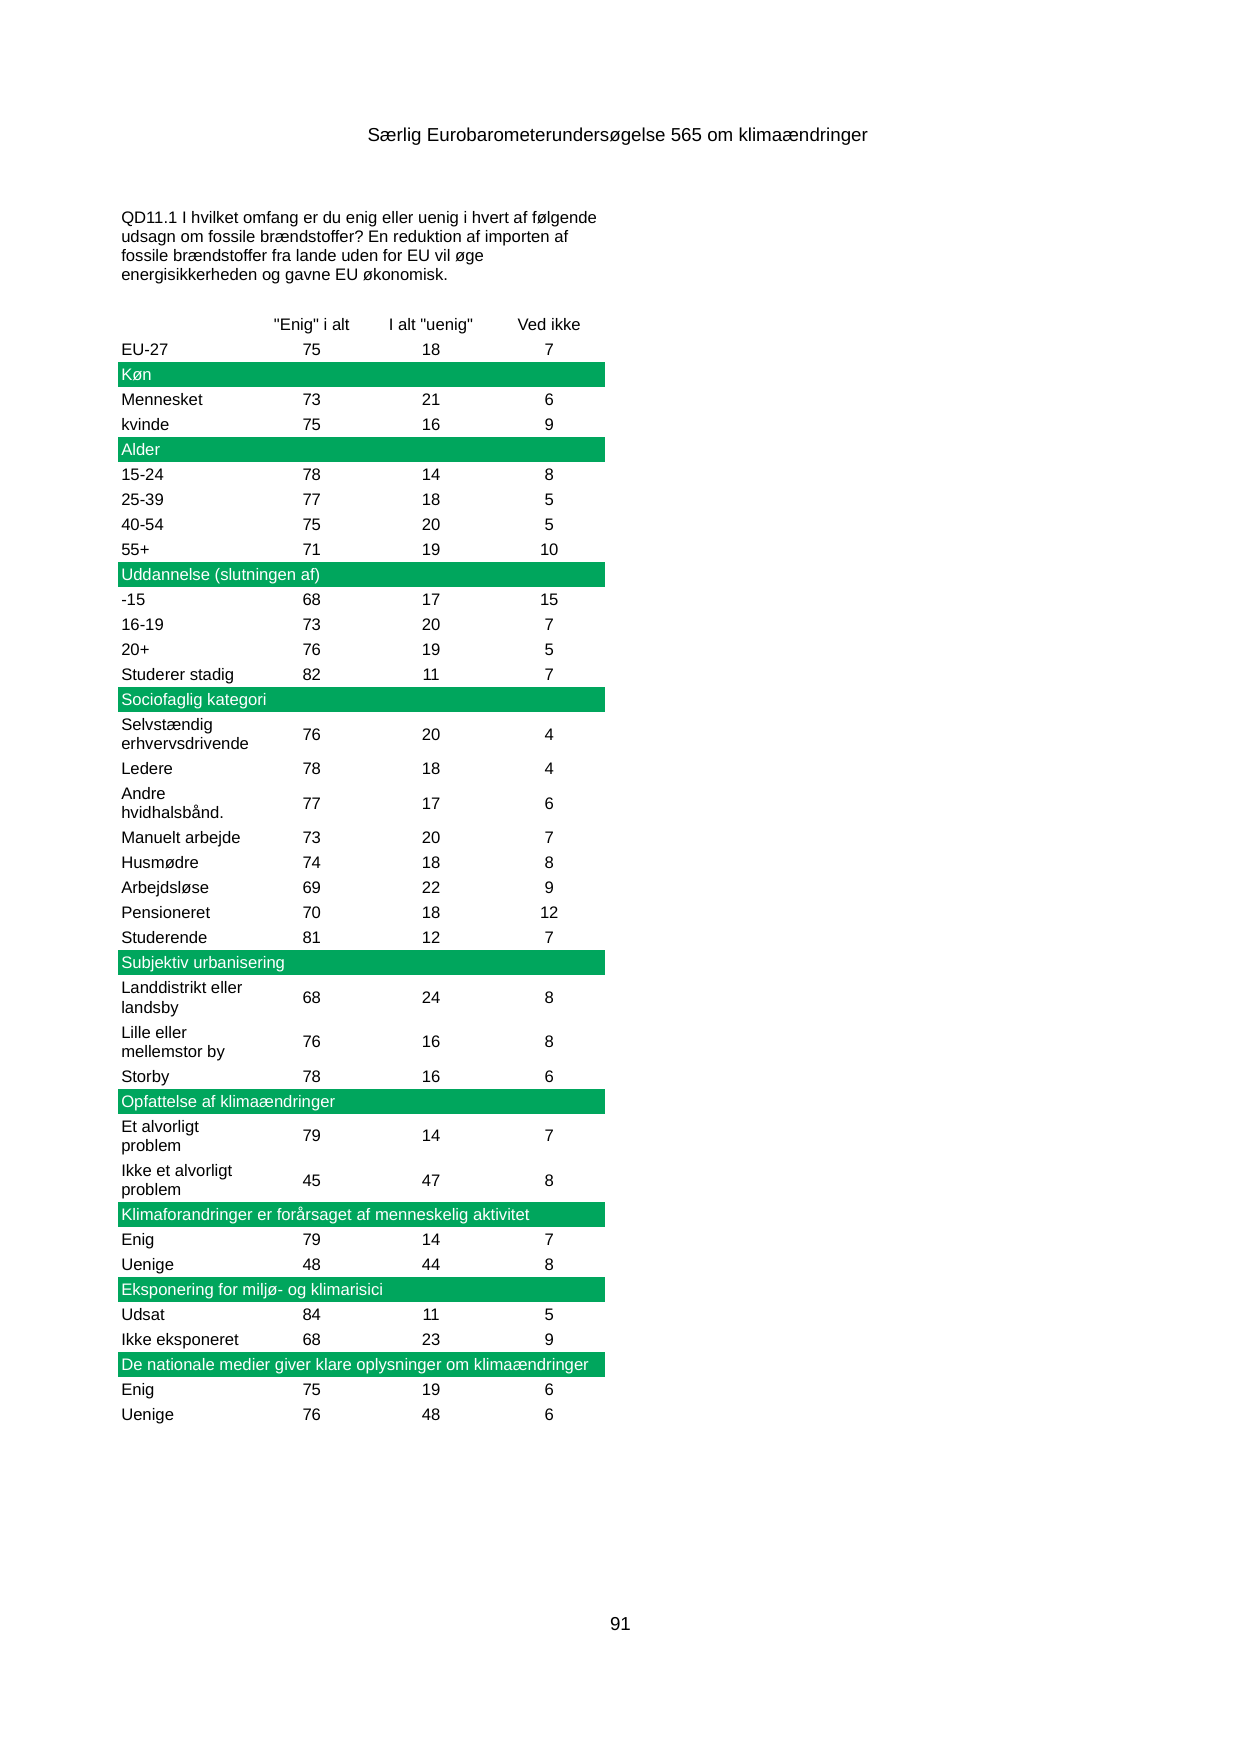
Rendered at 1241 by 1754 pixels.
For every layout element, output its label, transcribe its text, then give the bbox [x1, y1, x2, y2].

table_cell 73 [254, 825, 369, 850]
table_cell 15-24 [118, 462, 254, 487]
table_cell 68 [254, 1327, 369, 1352]
table_cell 19 [369, 537, 492, 562]
table_cell Storby [118, 1064, 254, 1089]
table_cell 18 [369, 487, 492, 512]
table_cell 70 [254, 900, 369, 925]
table_cell 21 [369, 387, 492, 412]
table_cell Selvstændig erhvervsdrivende [118, 712, 254, 756]
table_cell 14 [369, 462, 492, 487]
table_cell Udsat [118, 1302, 254, 1327]
table_cell Ikke eksponeret [118, 1327, 254, 1352]
table_cell 16 [369, 412, 492, 437]
table_cell 5 [493, 1302, 605, 1327]
table_cell Pensioneret [118, 900, 254, 925]
table_cell 75 [254, 1377, 369, 1402]
table_cell 8 [493, 1158, 605, 1202]
table_cell [118, 287, 254, 312]
table_cell Et alvorligt problem [118, 1114, 254, 1158]
table_cell 77 [254, 781, 369, 825]
table_cell Subjektiv urbanisering [118, 950, 605, 975]
table_cell Køn [118, 362, 605, 387]
table_cell 75 [254, 412, 369, 437]
table_cell 76 [254, 712, 369, 756]
table_cell 9 [493, 1327, 605, 1352]
table_cell 4 [493, 756, 605, 781]
table_cell 9 [493, 412, 605, 437]
table_cell 16-19 [118, 612, 254, 637]
table_cell 14 [369, 1227, 492, 1252]
table_cell 75 [254, 337, 369, 362]
table_cell 69 [254, 875, 369, 900]
table_cell 77 [254, 487, 369, 512]
table_cell Klimaforandringer er forårsaget af menneskelig aktivitet [118, 1202, 605, 1227]
table_cell 19 [369, 637, 492, 662]
table_cell 20+ [118, 637, 254, 662]
table_cell 7 [493, 612, 605, 637]
table_cell -15 [118, 587, 254, 612]
table_cell Studerer stadig [118, 662, 254, 687]
table_cell 15 [493, 587, 605, 612]
table_cell 8 [493, 850, 605, 875]
table_cell 8 [493, 1020, 605, 1064]
table_cell I alt "uenig" [369, 312, 492, 337]
table_cell De nationale medier giver klare oplysninger om klimaændringer [118, 1352, 605, 1377]
table_cell 6 [493, 781, 605, 825]
table_cell 11 [369, 1302, 492, 1327]
table_cell Arbejdsløse [118, 875, 254, 900]
table_cell 81 [254, 925, 369, 950]
table_cell 68 [254, 587, 369, 612]
table_cell 22 [369, 875, 492, 900]
table_cell 18 [369, 337, 492, 362]
table_cell 8 [493, 1252, 605, 1277]
table_cell 48 [369, 1402, 492, 1427]
table_cell 12 [369, 925, 492, 950]
table_cell 20 [369, 712, 492, 756]
table_cell 7 [493, 1114, 605, 1158]
table_cell 78 [254, 756, 369, 781]
table_cell 5 [493, 512, 605, 537]
table_cell 20 [369, 825, 492, 850]
table_cell 17 [369, 781, 492, 825]
table_cell 73 [254, 387, 369, 412]
table_cell 19 [369, 1377, 492, 1402]
table_cell 5 [493, 637, 605, 662]
table_cell Ledere [118, 756, 254, 781]
table_cell 6 [493, 1064, 605, 1089]
table_cell 16 [369, 1064, 492, 1089]
table_cell Lille eller mellemstor by [118, 1020, 254, 1064]
table_cell 7 [493, 337, 605, 362]
table_cell 7 [493, 662, 605, 687]
table_cell 18 [369, 850, 492, 875]
table_cell 18 [369, 756, 492, 781]
table_cell 9 [493, 875, 605, 900]
table_cell 20 [369, 612, 492, 637]
table_cell 76 [254, 1020, 369, 1064]
table_cell 14 [369, 1114, 492, 1158]
table_cell 8 [493, 462, 605, 487]
table_cell 78 [254, 462, 369, 487]
table_cell Uenige [118, 1402, 254, 1427]
table_cell 16 [369, 1020, 492, 1064]
table_cell kvinde [118, 412, 254, 437]
table_cell 10 [493, 537, 605, 562]
table_cell Husmødre [118, 850, 254, 875]
table_cell 84 [254, 1302, 369, 1327]
table_cell [493, 287, 605, 312]
table_cell Uddannelse (slutningen af) [118, 562, 605, 587]
table_cell Alder [118, 437, 605, 462]
table_cell 48 [254, 1252, 369, 1277]
table_cell Landdistrikt eller landsby [118, 975, 254, 1019]
table_cell 4 [493, 712, 605, 756]
table_cell Ikke et alvorligt problem [118, 1158, 254, 1202]
table_cell 74 [254, 850, 369, 875]
table_cell 12 [493, 900, 605, 925]
table_cell 5 [493, 487, 605, 512]
table_cell 79 [254, 1227, 369, 1252]
table_cell 71 [254, 537, 369, 562]
table_cell 47 [369, 1158, 492, 1202]
table_cell 68 [254, 975, 369, 1019]
table_cell 78 [254, 1064, 369, 1089]
table_cell 55+ [118, 537, 254, 562]
table_cell [254, 287, 369, 312]
table_cell 6 [493, 1377, 605, 1402]
table_cell [369, 287, 492, 312]
table_cell 44 [369, 1252, 492, 1277]
table_cell 82 [254, 662, 369, 687]
table_header QD11.1 I hvilket omfang er du enig eller uenig i hvert af følgende udsagn om fossile brændstoffer? En reduktion af importen af fossile brændstoffer fra lande uden for EU vil øge energisikkerheden og gavne EU økonomisk. [118, 205, 605, 287]
table_cell 75 [254, 512, 369, 537]
table_cell 17 [369, 587, 492, 612]
table_cell "Enig" i alt [254, 312, 369, 337]
table_cell Mennesket [118, 387, 254, 412]
table_cell 73 [254, 612, 369, 637]
table_cell Enig [118, 1377, 254, 1402]
table_cell 6 [493, 387, 605, 412]
table_cell Eksponering for miljø- og klimarisici [118, 1277, 605, 1302]
table_cell 79 [254, 1114, 369, 1158]
table_cell Ved ikke [493, 312, 605, 337]
table_cell 76 [254, 637, 369, 662]
table_cell 18 [369, 900, 492, 925]
table_cell 20 [369, 512, 492, 537]
table_cell Manuelt arbejde [118, 825, 254, 850]
table_cell Opfattelse af klimaændringer [118, 1089, 605, 1114]
table_cell 6 [493, 1402, 605, 1427]
table_cell 7 [493, 1227, 605, 1252]
table_cell 7 [493, 825, 605, 850]
table_cell 8 [493, 975, 605, 1019]
table_cell Sociofaglig kategori [118, 687, 605, 712]
table_cell 25-39 [118, 487, 254, 512]
table_cell 23 [369, 1327, 492, 1352]
table_cell 11 [369, 662, 492, 687]
table_cell [118, 312, 254, 337]
table_cell 76 [254, 1402, 369, 1427]
table_cell 7 [493, 925, 605, 950]
table_cell Studerende [118, 925, 254, 950]
table_cell 40-54 [118, 512, 254, 537]
table_cell 45 [254, 1158, 369, 1202]
table_cell Andre hvidhalsbånd. [118, 781, 254, 825]
table_cell Uenige [118, 1252, 254, 1277]
table_cell EU-27 [118, 337, 254, 362]
table_cell 24 [369, 975, 492, 1019]
table_cell Enig [118, 1227, 254, 1252]
